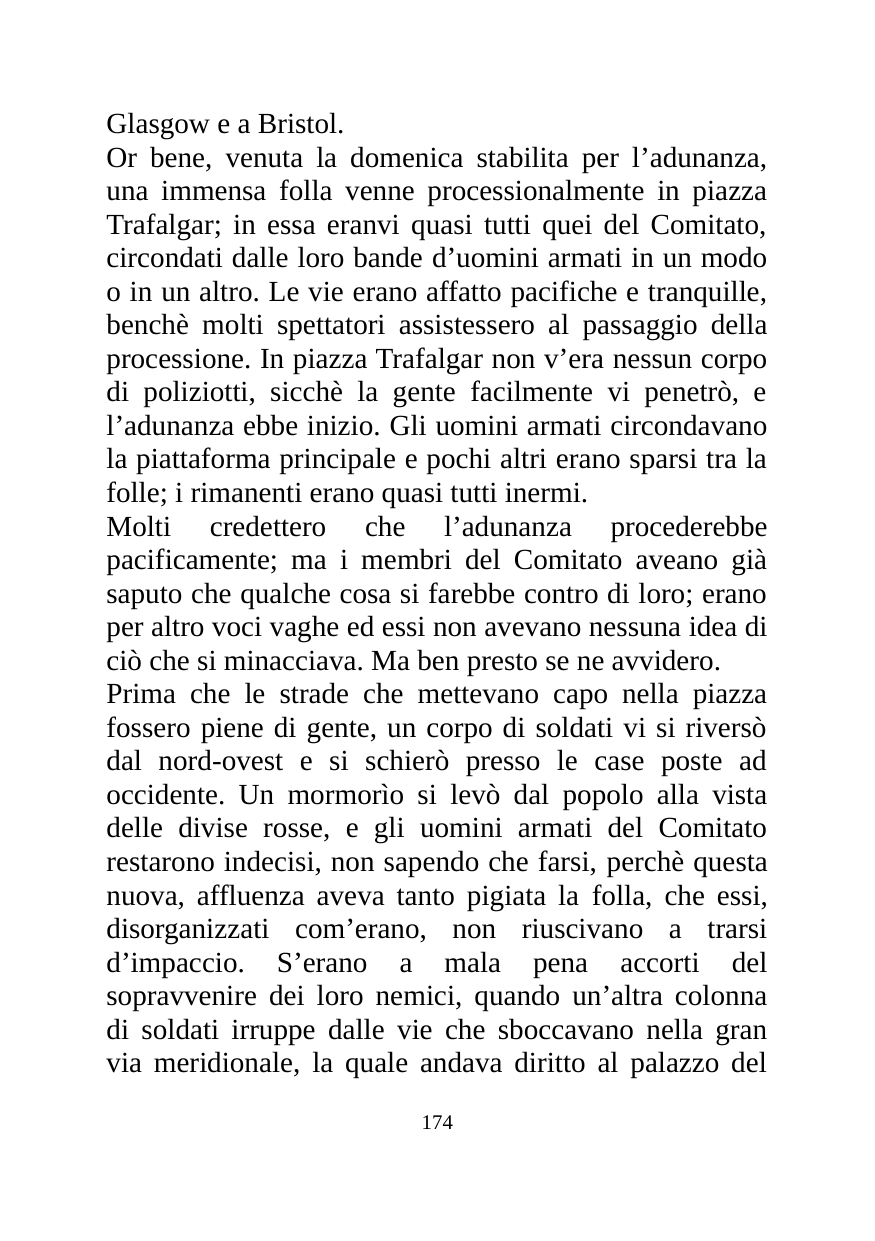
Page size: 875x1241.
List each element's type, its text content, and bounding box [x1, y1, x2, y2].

text Molti credettero che l’adunanza procederebbe pacificamente; ma i membri del Comitato aveano già saputo che qualche cosa si farebbe contro di loro; erano per altro voci vaghe ed essi non avevano nessuna idea di ciò che si minacciava. Ma ben presto se ne avvidero. [106, 509, 768, 676]
text Prima che le strade che mettevano capo nella piazza fossero piene di gente, un corpo di soldati vi si riversò dal nord-ovest e si schierò presso le case poste ad occidente. Un mormorìo si levò dal popolo alla vista delle divise rosse, e gli uomini armati del Comitato restarono indecisi, non sapendo che farsi, perchè questa nuova, affluenza aveva tanto pigiata la folla, che essi, disorganizzati com’erano, non riuscivano a trarsi d’impaccio. S’erano a mala pena accorti del sopravvenire dei loro nemici, quando un’altra colonna di soldati irruppe dalle vie che sboccavano nella gran via meridionale, la quale andava diritto al palazzo del [106, 676, 768, 1079]
text Glasgow e a Bristol. [106, 106, 768, 140]
text Or bene, venuta la domenica stabilita per l’adunanza, una immensa folla venne processionalmente in piazza Trafalgar; in essa eranvi quasi tutti quei del Comitato, circondati dalle loro bande d’uomini armati in un modo o in un altro. Le vie erano affatto pacifiche e tranquille, benchè molti spettatori assistessero al passaggio della processione. In piazza Trafalgar non v’era nessun corpo di poliziotti, sicchè la gente facilmente vi penetrò, e l’adunanza ebbe inizio. Gli uomini armati circondavano la piattaforma principale e pochi altri erano sparsi tra la folle; i rimanenti erano quasi tutti inermi. [106, 140, 768, 509]
